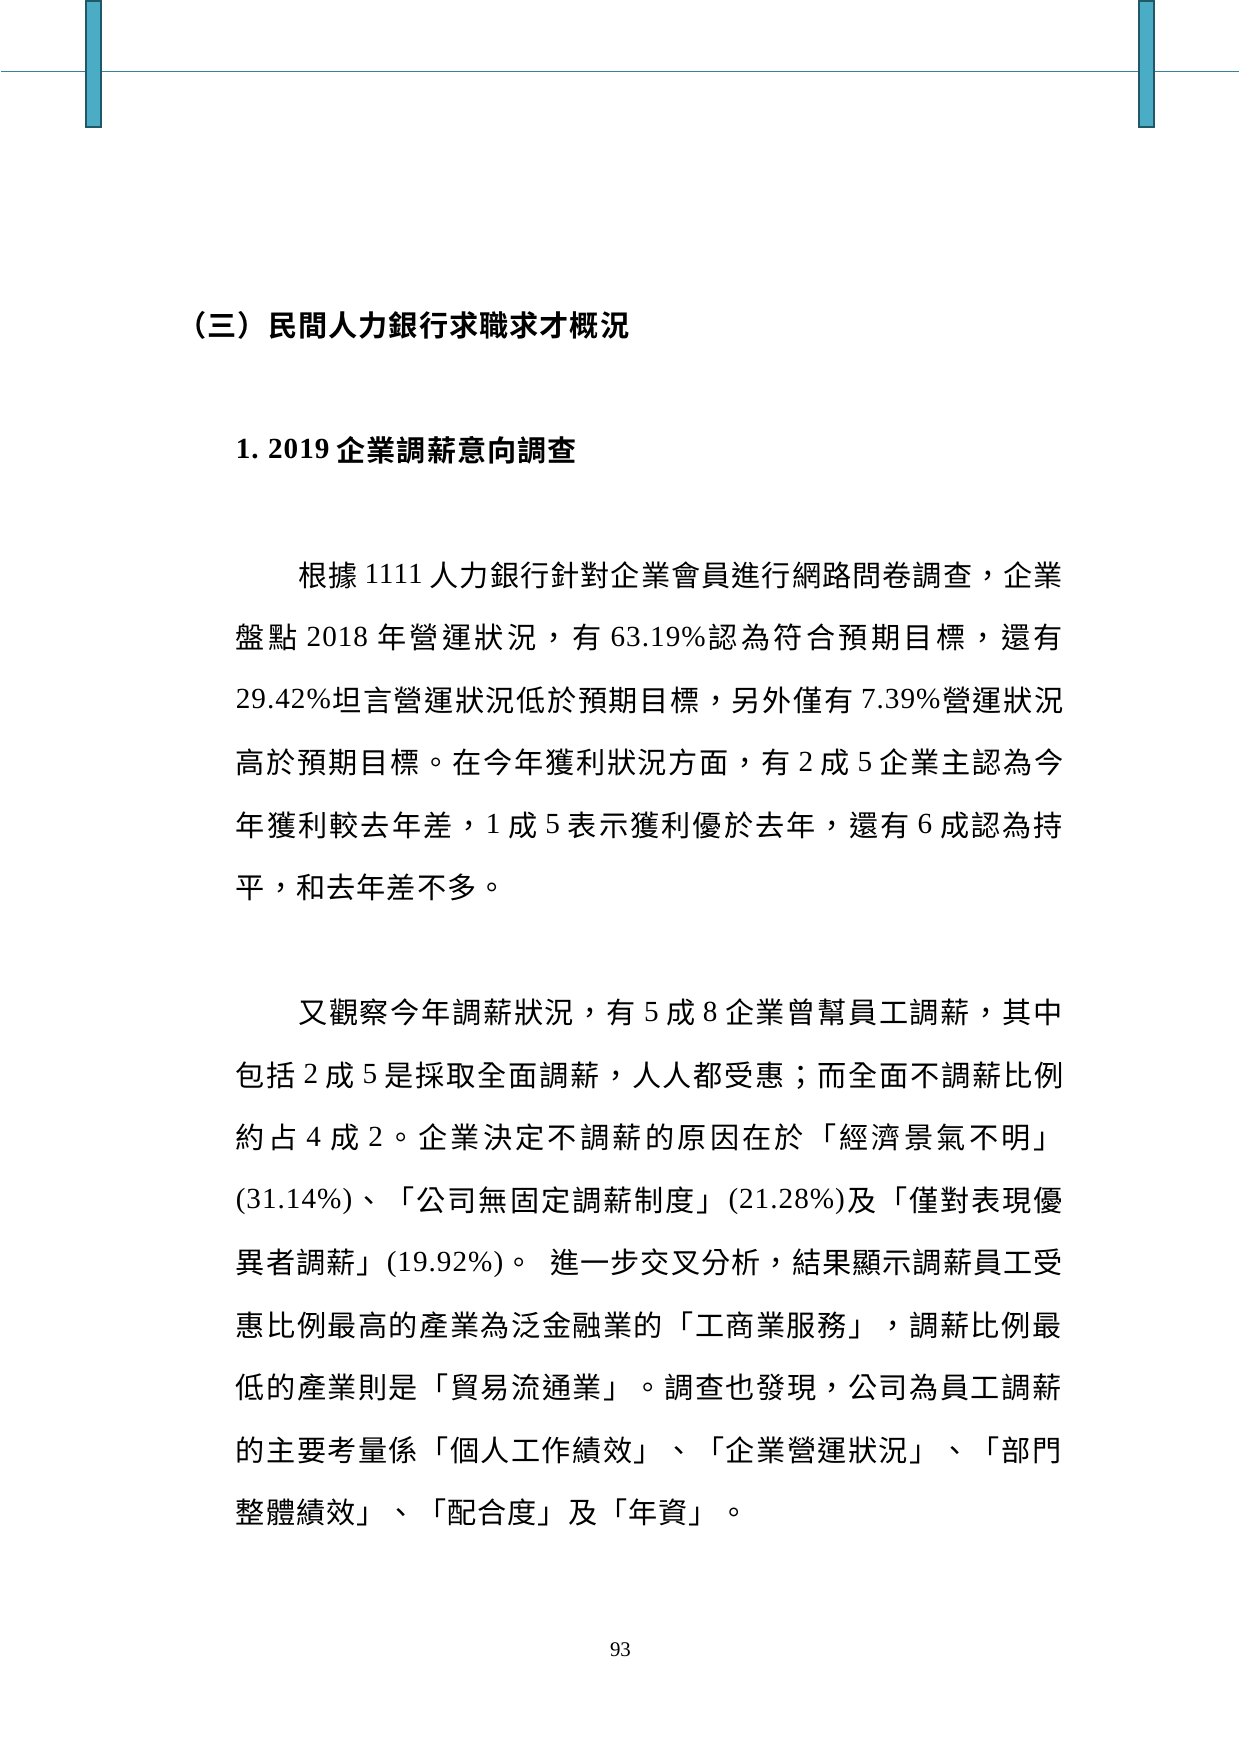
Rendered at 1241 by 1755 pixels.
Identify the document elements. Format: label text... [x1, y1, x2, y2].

text （三）民間人力銀行求職求才概況 [177, 282, 1063, 344]
text 根據1111人力銀行針對企業會員進行網路問卷調查，企業盤點2018年營運狀況，有63.19%認為符合預期目標，還有29.42%坦言營運狀況低於預期目標，另外僅有7.39%營運狀況高於預期目標。在今年獲利狀況方面，有2成5企業主認為今年獲利較去年差，1成5表示獲利優於去年，還有6成認為持平，和去年差不多。 [236, 532, 1063, 907]
text 1. 2019企業調薪意向調查 [236, 407, 1063, 469]
text 又觀察今年調薪狀況，有5成8企業曾幫員工調薪，其中包括2成5是採取全面調薪，人人都受惠；而全面不調薪比例約占4成2。企業決定不調薪的原因在於「經濟景氣不明」(31.14%)、「公司無固定調薪制度」(21.28%)及「僅對表現優異者調薪」(19.92%)。 進一步交叉分析，結果顯示調薪員工受惠比例最高的產業為泛金融業的「工商業服務」，調薪比例最低的產業則是「貿易流通業」。調查也發現，公司為員工調薪的主要考量係「個人工作績效」、「企業營運狀況」、「部門整體績效」、「配合度」及「年資」。 [236, 969, 1063, 1532]
